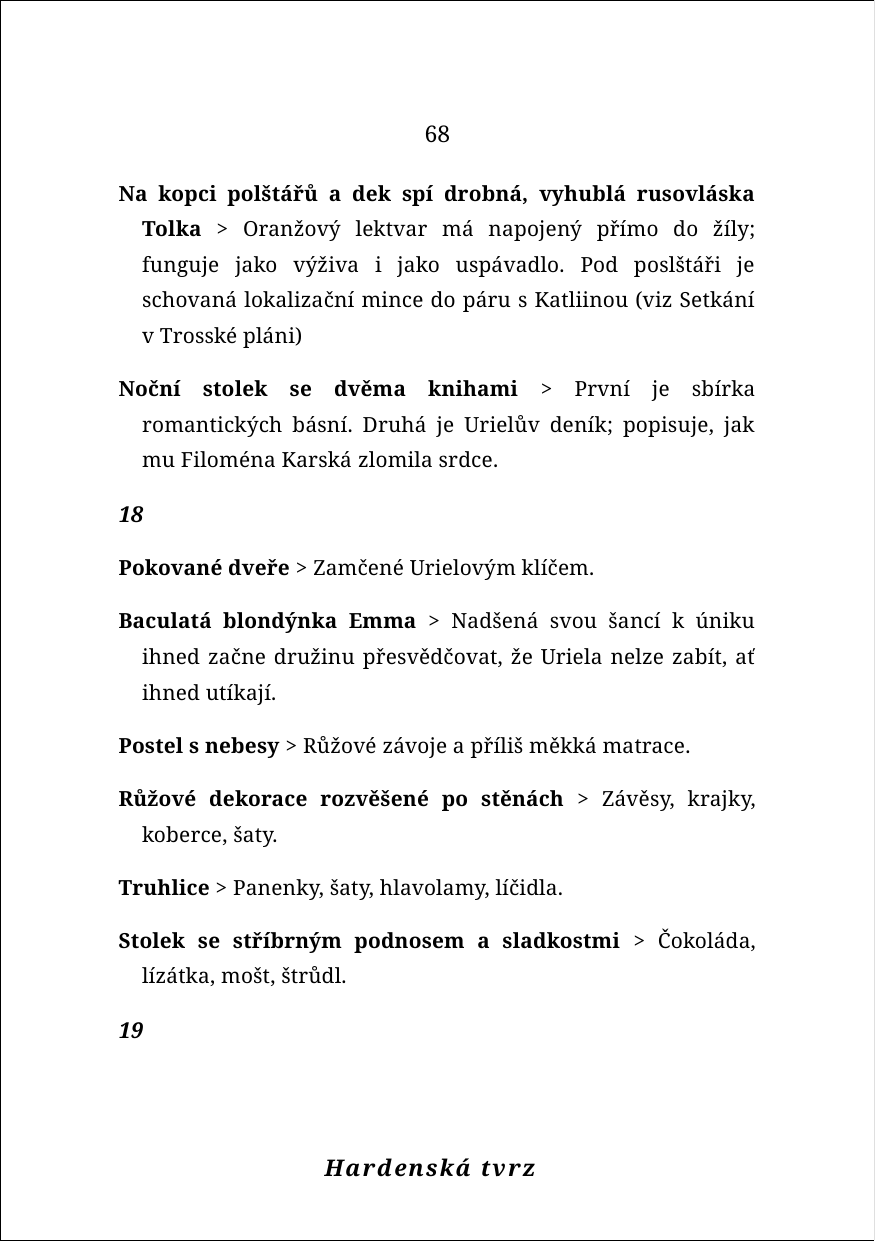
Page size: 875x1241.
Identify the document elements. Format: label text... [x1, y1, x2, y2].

text Truhlice > Panenky, šaty, hlavolamy, líčidla. [118, 873, 756, 901]
text Baculatá blondýnka Emma > Nadšená svou šancí k úniku ihned začne družinu přesvědčovat, že Uriela nelze zabít, ať ihned utíkají. [118, 607, 756, 706]
text Postel s nebesy > Růžové závoje a příliš měkká matrace. [118, 731, 756, 759]
text Na kopci polštářů a dek spí drobná, vyhublá rusovláska Tolka > Oranžový lektvar má napojený přímo do žíly; funguje jako výživa i jako uspávadlo. Pod poslštáři je schovaná lokalizační mince do páru s Katliinou (viz Setkání v Trosské pláni) [118, 179, 756, 349]
text Pokované dveře > Zamčené Urielovým klíčem. [118, 553, 756, 582]
text 19 [118, 1015, 756, 1045]
text Noční stolek se dvěma knihami > První je sbírka romantických básní. Druhá je Urielův deník; popisuje, jak mu Filoména Karská zlomila srdce. [118, 374, 756, 474]
text Stolek se stříbrným podnosem a sladkostmi > Čokoláda, lízátka, mošt, štrůdl. [118, 926, 756, 990]
text 18 [118, 498, 756, 528]
text Růžové dekorace rozvěšené po stěnách > Závěsy, krajky, koberce, šaty. [118, 784, 756, 848]
